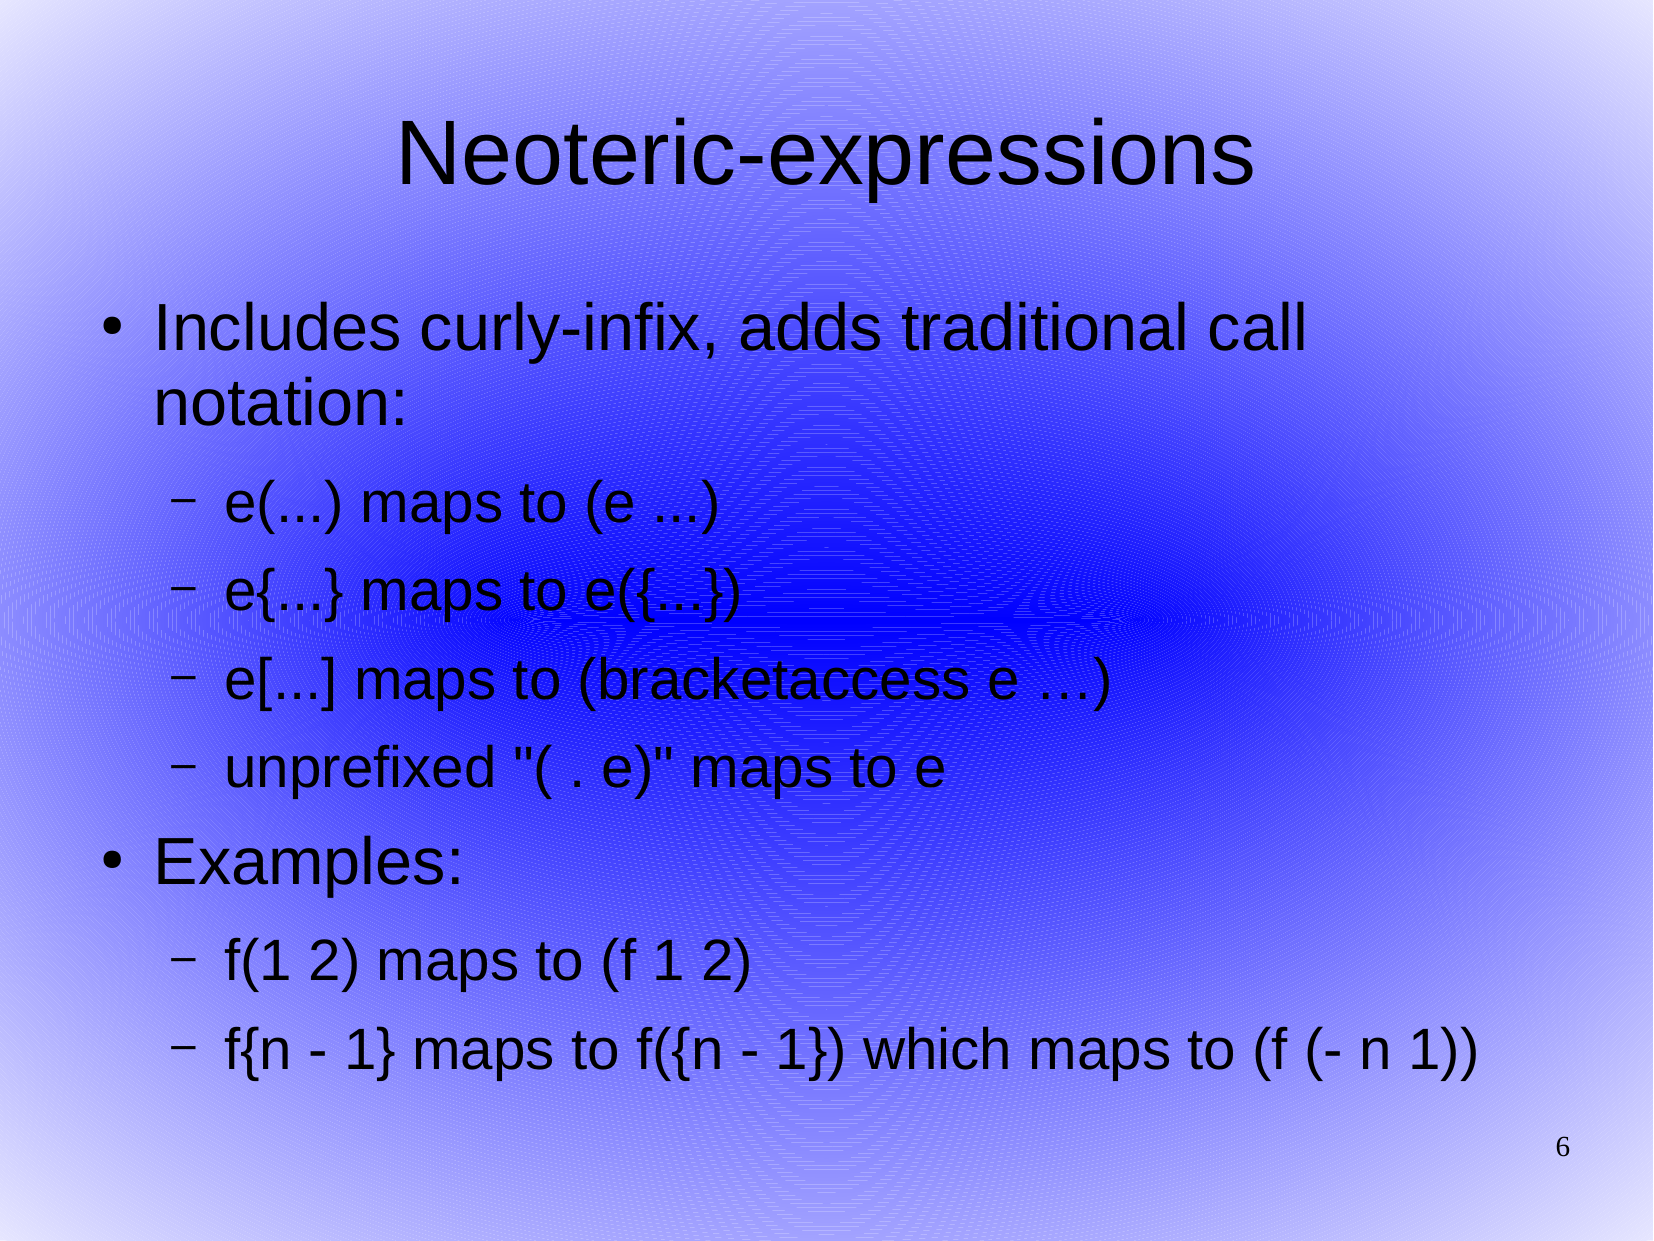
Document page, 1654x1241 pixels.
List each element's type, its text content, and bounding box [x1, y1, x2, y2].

title Neoteric-expressions [82, 49, 1571, 257]
list Includes curly-infix, adds traditional call notation: e(...) maps to (e ...) e{...} maps to e({...}) e[...] maps to (bracketaccess e …) unprefixed "( . e)" maps to e Examples: f(1 2) maps to (f 1 2) f{n - 1} maps to f({n - 1}) which maps to (f (- n 1)) [82, 290, 1538, 1096]
